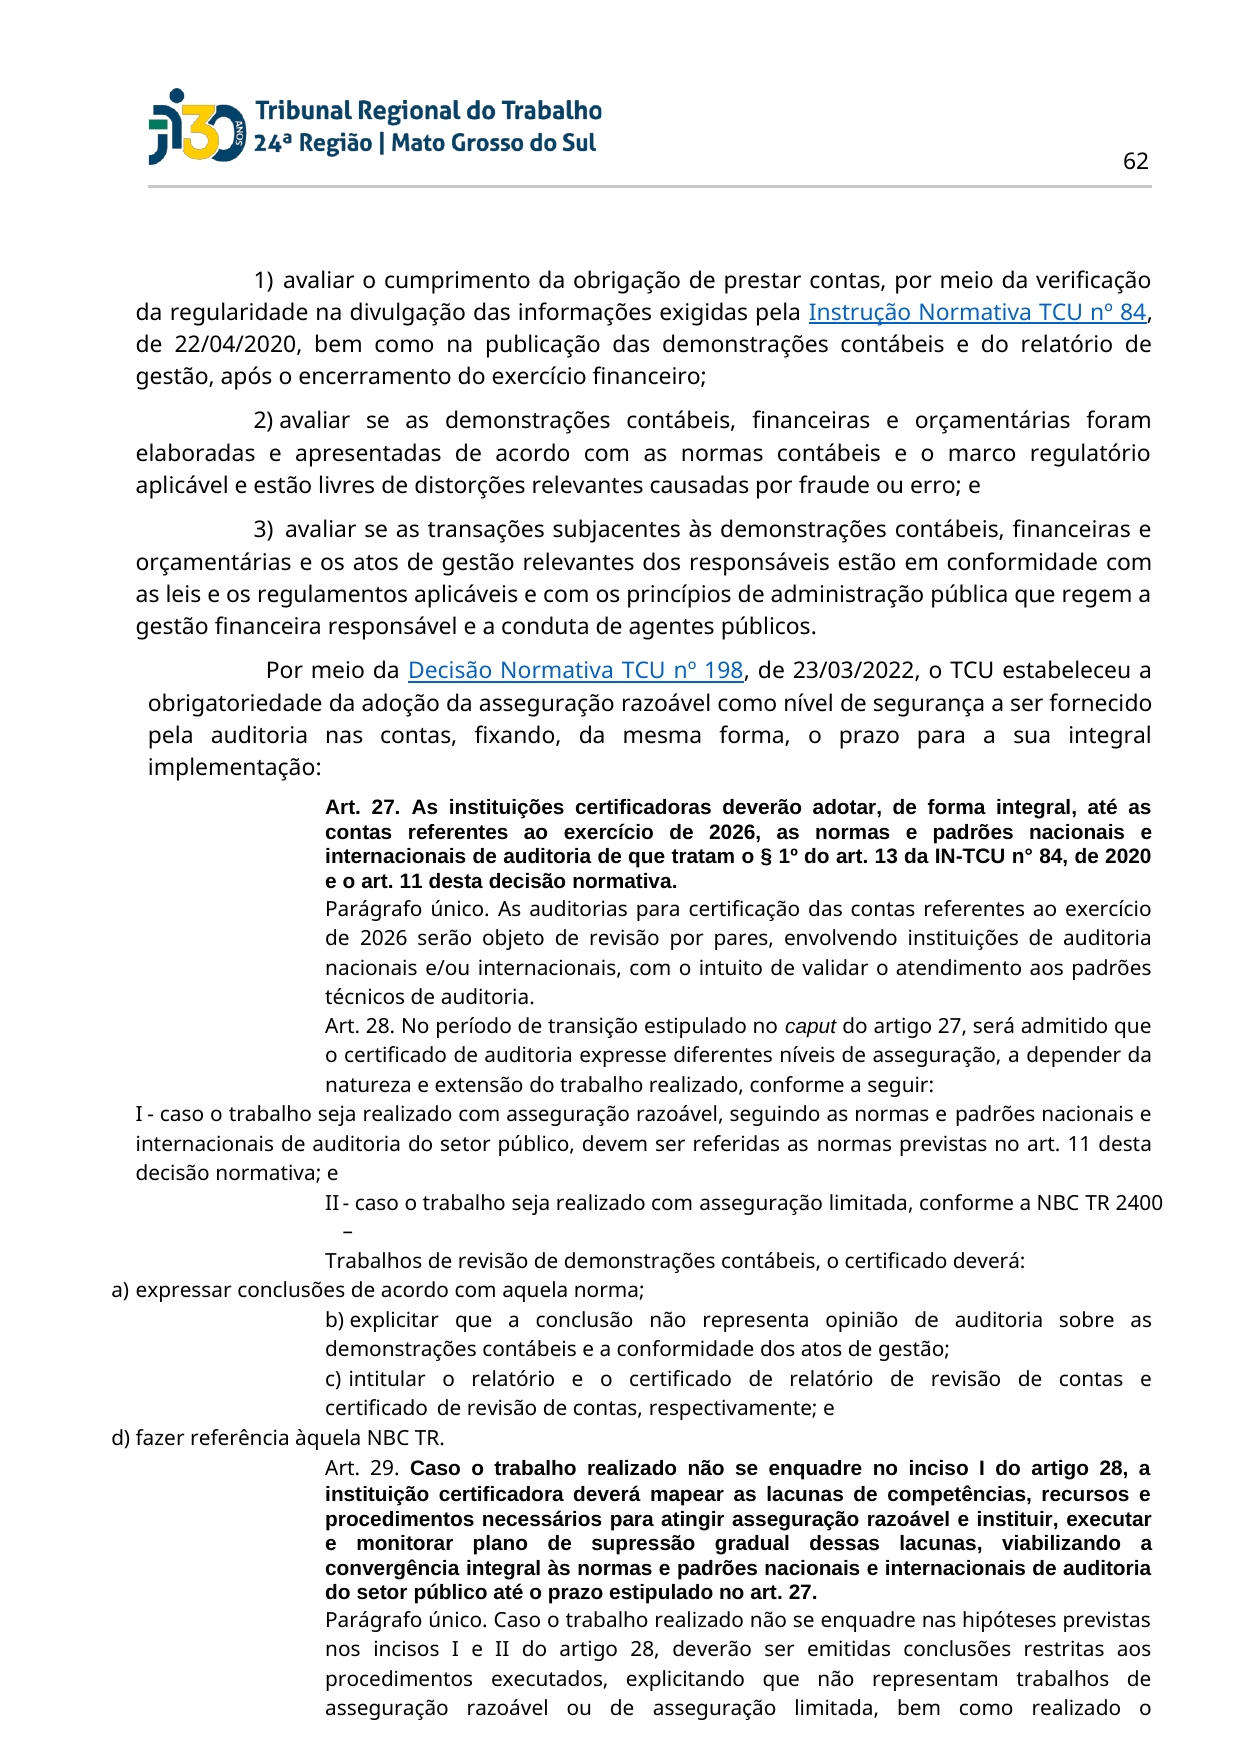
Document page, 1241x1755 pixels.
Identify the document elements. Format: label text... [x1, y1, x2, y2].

list - caso o trabalho seja realizado com asseguração limitada, conforme a NBC TR 2400 – [325, 1188, 1163, 1244]
text Parágrafo único. As auditorias para certificação das contas referentes ao exercício de 2026 serão objeto de revisão por pares, envolvendo instituições de auditoria nacionais e/ou internacionais, com o intuito de validar o atendimento aos padrões técnicos de auditoria. [325, 894, 1153, 1010]
list - caso o trabalho seja realizado com asseguração razoável, seguindo as normas e padrões nacionais e internacionais de auditoria do setor público, devem ser referidas as normas previstas no art. 11 desta decisão normativa; e [135, 1099, 1152, 1187]
list intitular o relatório e o certificado de relatório de revisão de contas e certificado de revisão de contas, respectivamente; e [325, 1364, 1151, 1422]
text Art. 27. As instituições certificadoras deverão adotar, de forma integral, até as contas referentes ao exercício de 2026, as normas e padrões nacionais e internacionais de auditoria de que tratam o § 1º do art. 13 da IN-TCU n° 84, de 2020 e o art. 11 desta decisão normativa. [325, 795, 1152, 893]
text Art. 29. Caso o trabalho realizado não se enquadre no inciso I do artigo 28, a instituição certificadora deverá mapear as lacunas de competências, recursos e procedimentos necessários para atingir asseguração razoável e instituir, executar e monitorar plano de supressão gradual dessas lacunas, viabilizando a convergência integral às normas e padrões nacionais e internacionais de auditoria do setor público até o prazo estipulado no art. 27. [325, 1453, 1152, 1604]
text Art. 28. No período de transição estipulado no caput do artigo 27, será admitido que o certificado de auditoria expresse diferentes níveis de asseguração, a depender da natureza e extensão do trabalho realizado, conforme a seguir: [325, 1011, 1152, 1098]
list expressar conclusões de acordo com aquela norma; [111, 1276, 1163, 1304]
list avaliar o cumprimento da obrigação de prestar contas, por meio da verificação da regularidade na divulgação das informações exigidas pela Instrução Normativa TCU nº 84, de 22/04/2020, bem como na publicação das demonstrações contábeis e do relatório de gestão, após o encerramento do exercício financeiro; [135, 263, 1153, 391]
text Por meio da Decisão Normativa TCU nº 198, de 23/03/2022, o TCU estabeleceu a obrigatoriedade da adoção da asseguração razoável como nível de segurança a ser fornecido pela auditoria nas contas, fixando, da mesma forma, o prazo para a sua integral implementação: [148, 654, 1153, 782]
text Trabalhos de revisão de demonstrações contábeis, o certificado deverá: [325, 1246, 1163, 1274]
text Parágrafo único. Caso o trabalho realizado não se enquadre nas hipóteses previstas nos incisos I e II do artigo 28, deverão ser emitidas conclusões restritas aos procedimentos executados, explicitando que não representam trabalhos de asseguração razoável ou de asseguração limitada, bem como realizado o [325, 1605, 1152, 1722]
list avaliar se as transações subjacentes às demonstrações contábeis, financeiras e orçamentárias e os atos de gestão relevantes dos responsáveis estão em conformidade com as leis e os regulamentos aplicáveis e com os princípios de administração pública que regem a gestão financeira responsável e a conduta de agentes públicos. [135, 513, 1152, 641]
list fazer referência àquela NBC TR. [111, 1423, 1163, 1452]
list explicitar que a conclusão não representa opinião de auditoria sobre as demonstrações contábeis e a conformidade dos atos de gestão; [325, 1305, 1152, 1363]
list avaliar se as demonstrações contábeis, financeiras e orçamentárias foram elaboradas e apresentadas de acordo com as normas contábeis e o marco regulatório aplicável e estão livres de distorções relevantes causadas por fraude ou erro; e [135, 404, 1152, 500]
